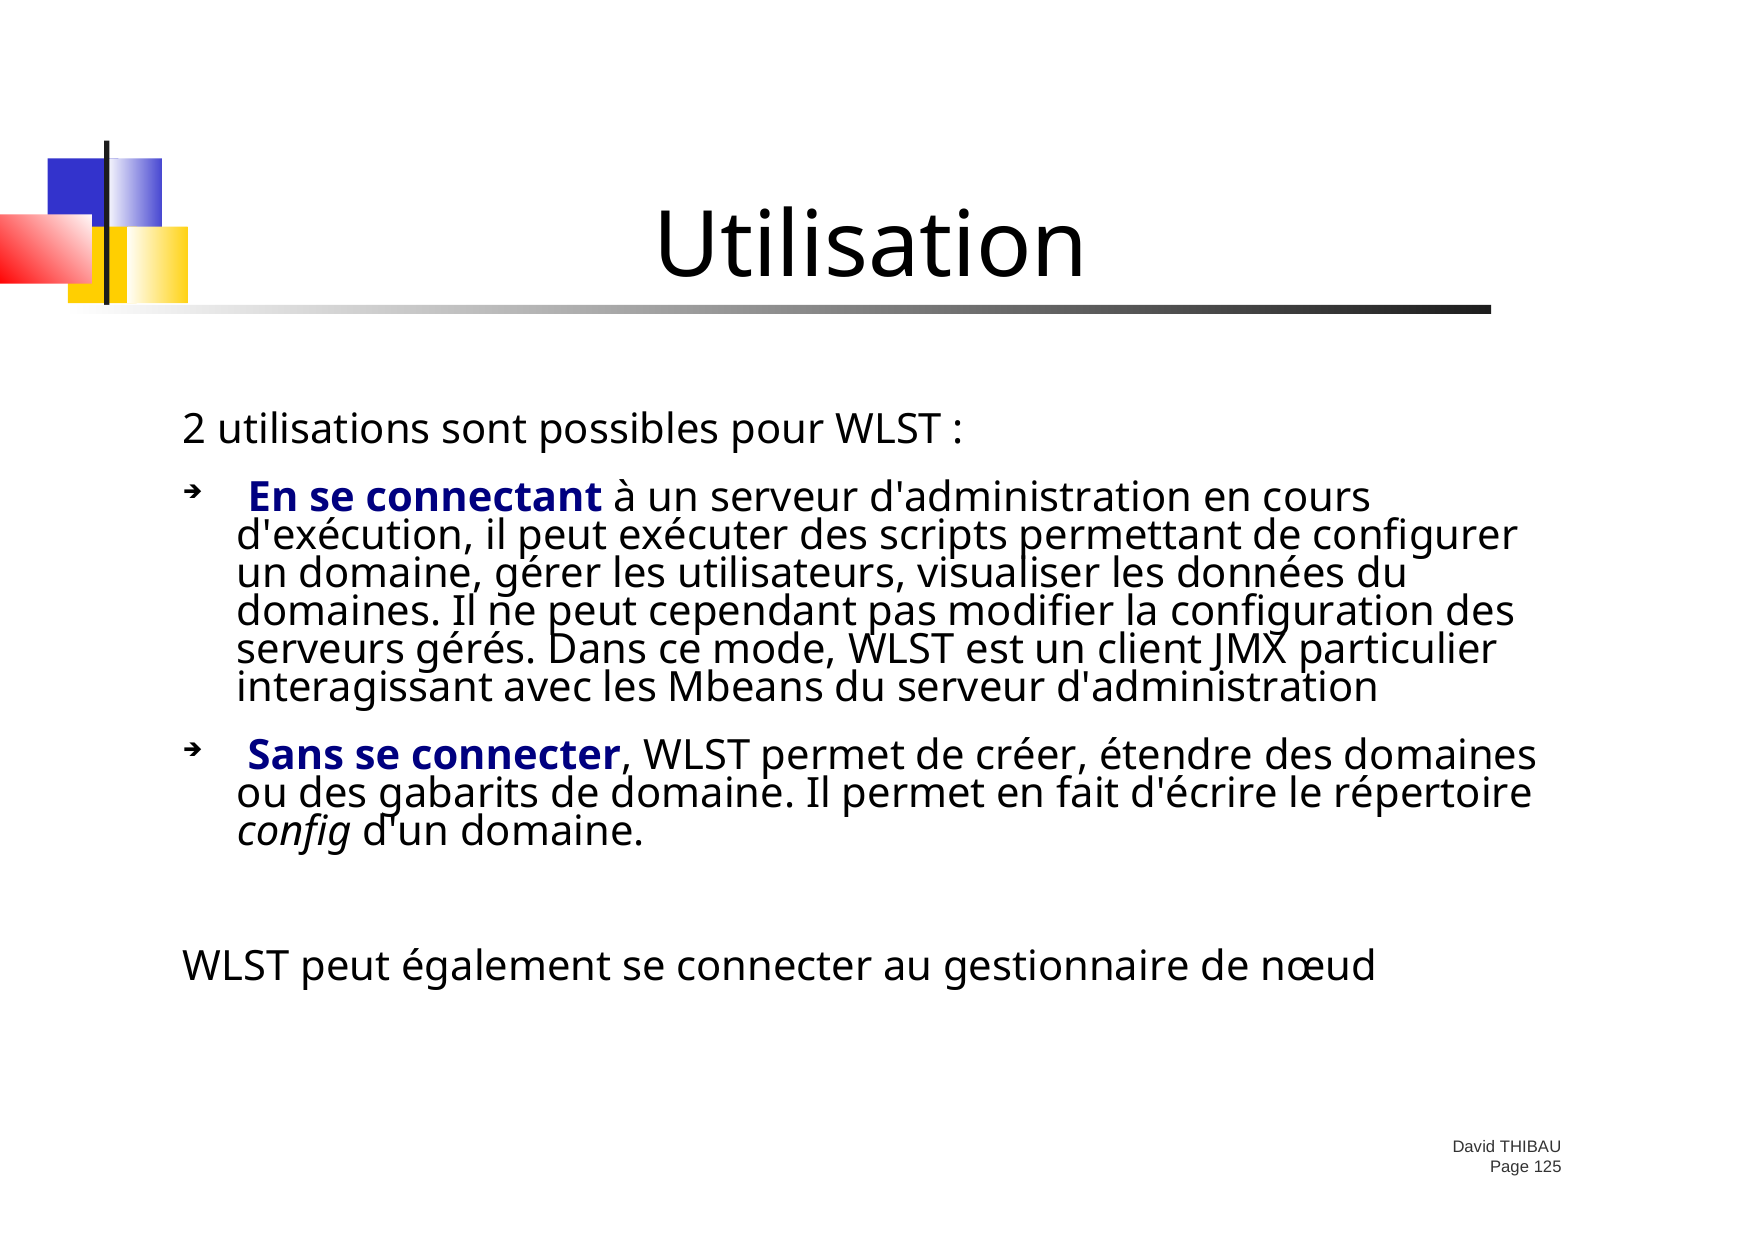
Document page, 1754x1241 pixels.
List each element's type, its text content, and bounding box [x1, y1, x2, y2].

list 2 utilisations sont possibles pour WLST : En se connectant à un serveur d'administration en cours d'exécution, il peut exécuter des scripts permettant de configurer un domaine, gérer les utilisateurs, visualiser les données du domaines. Il ne peut cependant pas modifier la configuration des serveurs gérés. Dans ce mode, WLST est un client JMX particulier interagissant avec les Mbeans du serveur d'administration Sans se connecter, WLST permet de créer, étendre des domaines ou des gabarits de domaine. Il permet en fait d'écrire le répertoire config d'un domaine. WLST peut également se connecter au gestionnaire de nœud [180, 413, 1565, 1108]
title Utilisation [179, 147, 1564, 344]
